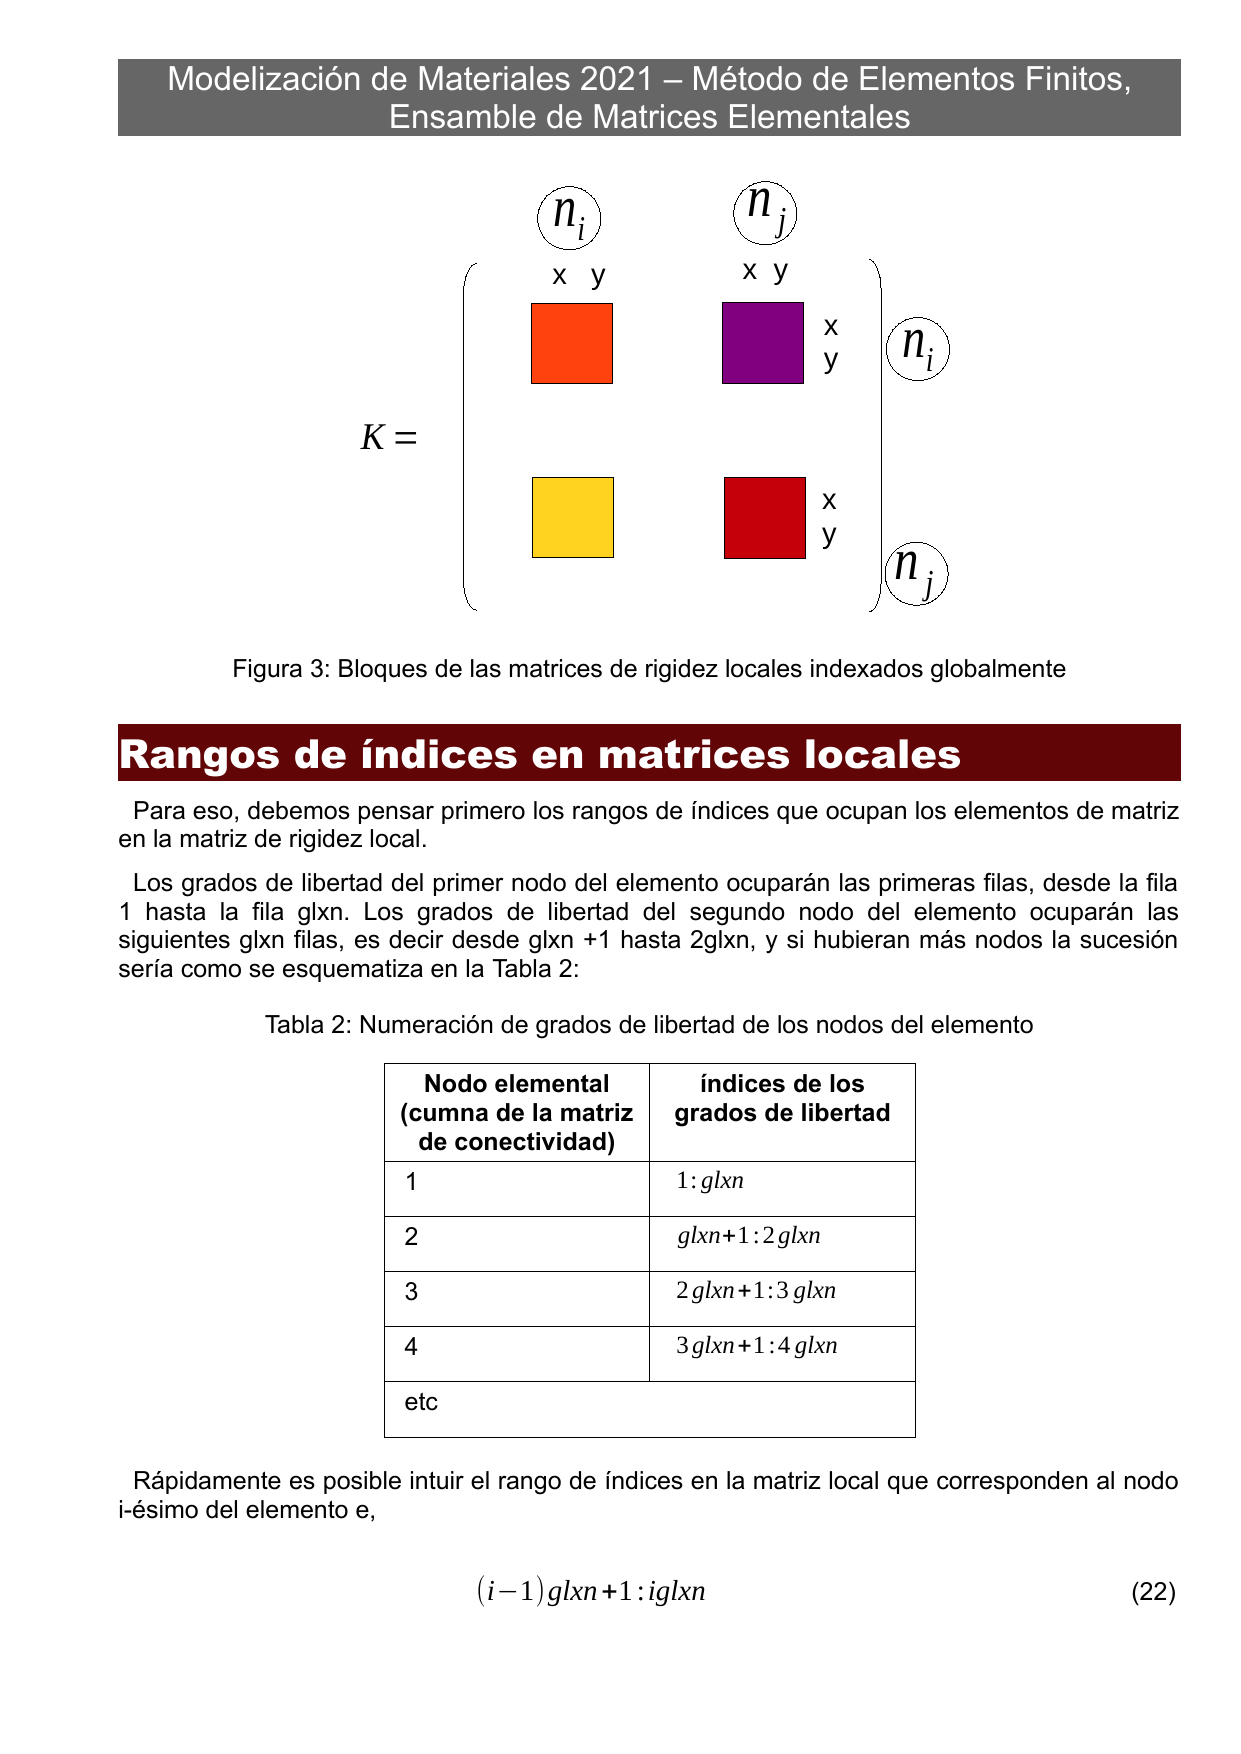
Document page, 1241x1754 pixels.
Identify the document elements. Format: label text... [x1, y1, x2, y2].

text Para eso, debemos pensar primero los rangos de índices que ocupan los elementos de matriz en la matriz de rigidez local. [118, 796, 1181, 853]
table_header (22) [1063, 1568, 1181, 1614]
table_cell 1 [385, 1162, 649, 1216]
table_header Nodo elemental (cumna de la matriz de conectividad) [385, 1064, 649, 1161]
table_cell 2 [385, 1217, 649, 1271]
table_cell 4 [385, 1327, 649, 1381]
table_cell 3 [385, 1272, 649, 1326]
text Los grados de libertad del primer nodo del elemento ocuparán las primeras filas, desde la fila 1 hasta la fila glxn. Los grados de libertad del segundo nodo del elemento ocuparán las siguientes glxn filas, es decir desde glxn +1 hasta 2glxn, y si hubieran más nodos la sucesión sería como se esquematiza en la Tabla 2: [118, 868, 1181, 983]
text Tabla 2: Numeración de grados de libertad de los nodos del elemento [118, 1010, 1181, 1039]
table_cell etc [385, 1382, 915, 1437]
table_cell [650, 1162, 915, 1216]
table_header índices de los grados de libertad [650, 1064, 915, 1161]
text Rápidamente es posible intuir el rango de índices en la matriz local que corresponden al nodo i-ésimo del elemento e, [118, 1466, 1181, 1524]
table_cell [650, 1272, 915, 1326]
table_cell [650, 1217, 915, 1271]
subtitle Rangos de índices en matrices locales [118, 724, 1181, 781]
text Figura 3: Bloques de las matrices de rigidez locales indexados globalmente [118, 654, 1181, 682]
table_header [118, 1568, 1063, 1614]
table_cell [650, 1327, 915, 1381]
